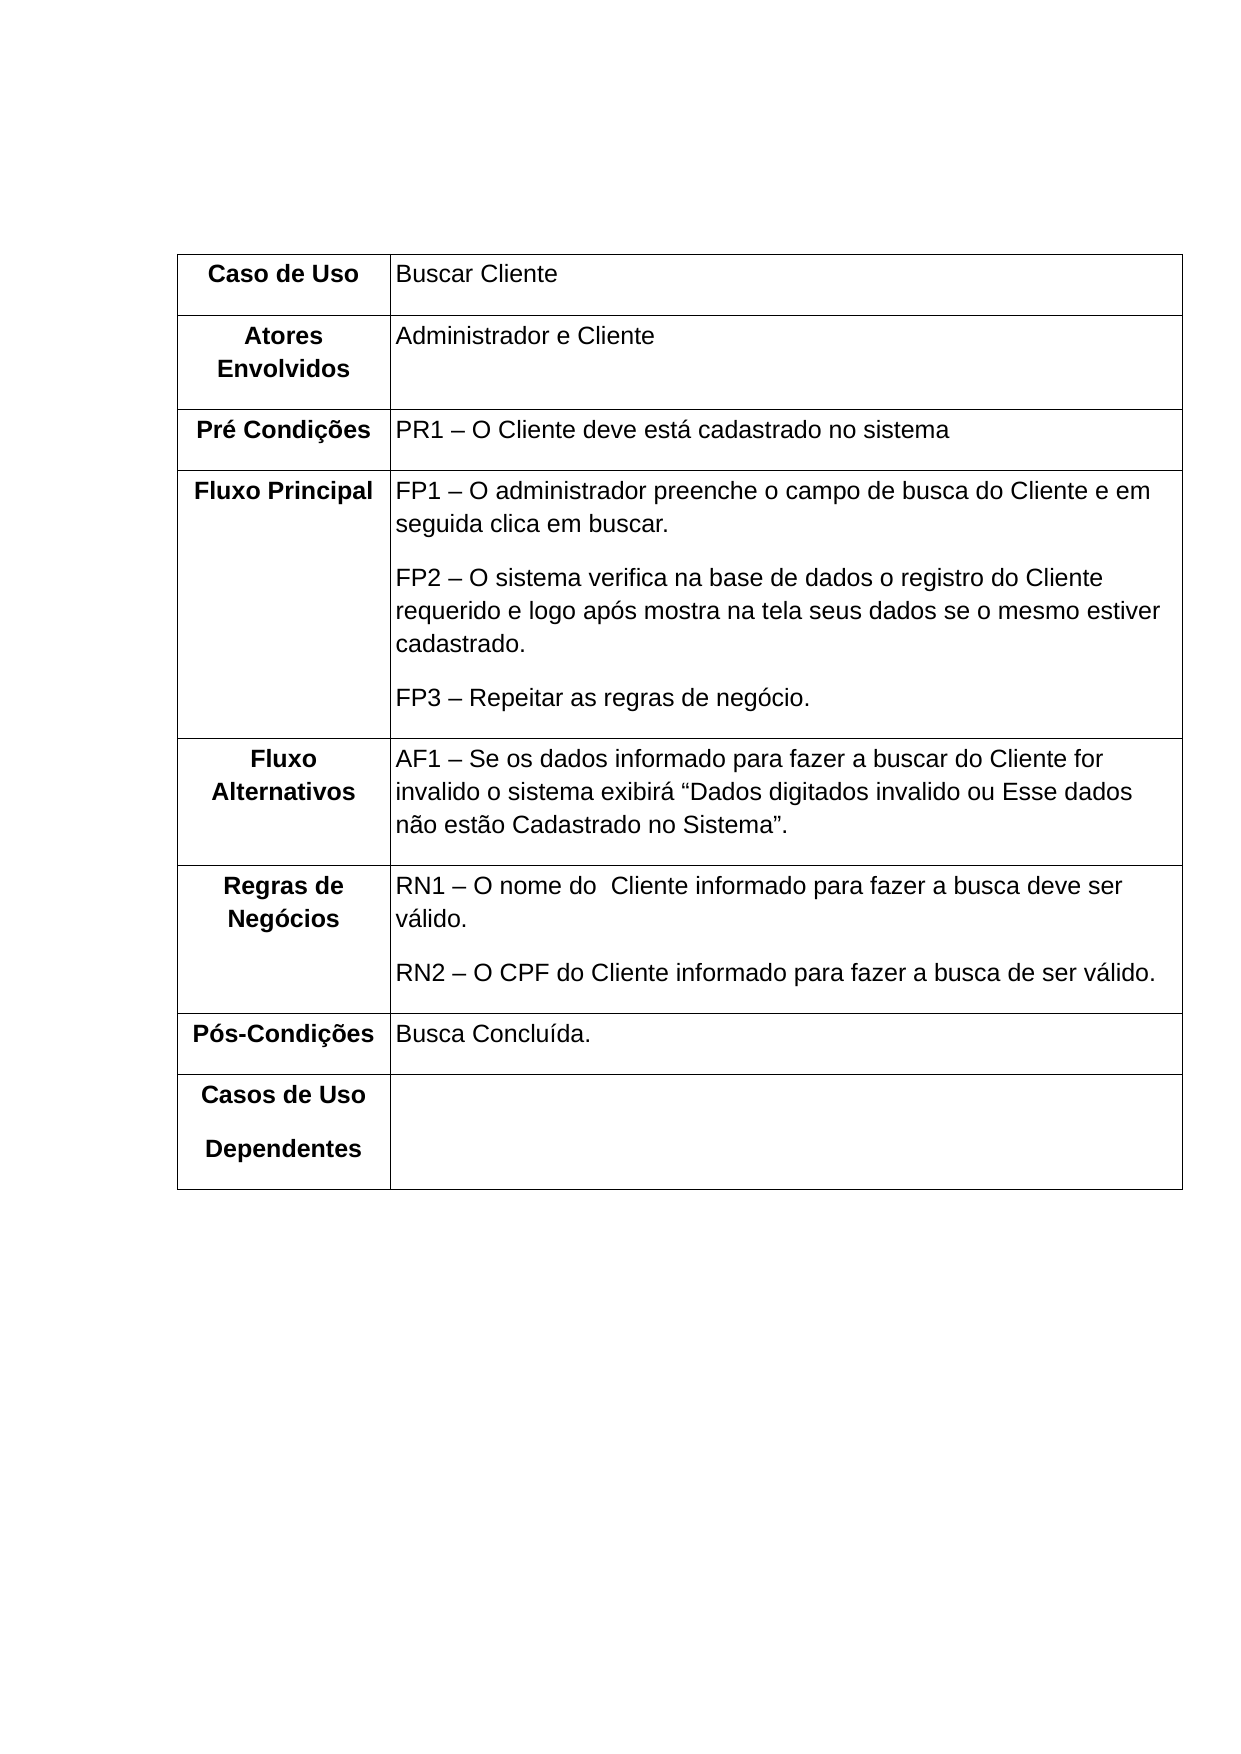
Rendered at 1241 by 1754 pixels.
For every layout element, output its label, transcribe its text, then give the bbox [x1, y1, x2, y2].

table_cell Fluxo Principal [178, 471, 390, 738]
table_cell RN1 – O nome do Cliente informado para fazer a busca deve ser válido. RN2 – O CPF do Cliente informado para fazer a busca de ser válido. [391, 866, 1182, 1013]
table_cell FP1 – O administrador preenche o campo de busca do Cliente e em seguida clica em buscar. FP2 – O sistema verifica na base de dados o registro do Cliente requerido e logo após mostra na tela seus dados se o mesmo estiver cadastrado. FP3 – Repeitar as regras de negócio. [391, 471, 1182, 738]
table_header Caso de Uso [178, 255, 390, 315]
table_cell PR1 – O Cliente deve está cadastrado no sistema [391, 410, 1182, 470]
table_cell Regras de Negócios [178, 866, 390, 1013]
table_cell AF1 – Se os dados informado para fazer a buscar do Cliente for invalido o sistema exibirá “Dados digitados invalido ou Esse dados não estão Cadastrado no Sistema”. [391, 739, 1182, 865]
table_cell Casos de Uso Dependentes [178, 1075, 390, 1189]
table_cell Fluxo Alternativos [178, 739, 390, 865]
table_cell Busca Concluída. [391, 1014, 1182, 1074]
table_cell Pré Condições [178, 410, 390, 470]
table_cell Pós-Condições [178, 1014, 390, 1074]
table_cell Administrador e Cliente [391, 316, 1182, 409]
table_cell Atores Envolvidos [178, 316, 390, 409]
table_cell [391, 1075, 1182, 1189]
table_header Buscar Cliente [391, 255, 1182, 315]
